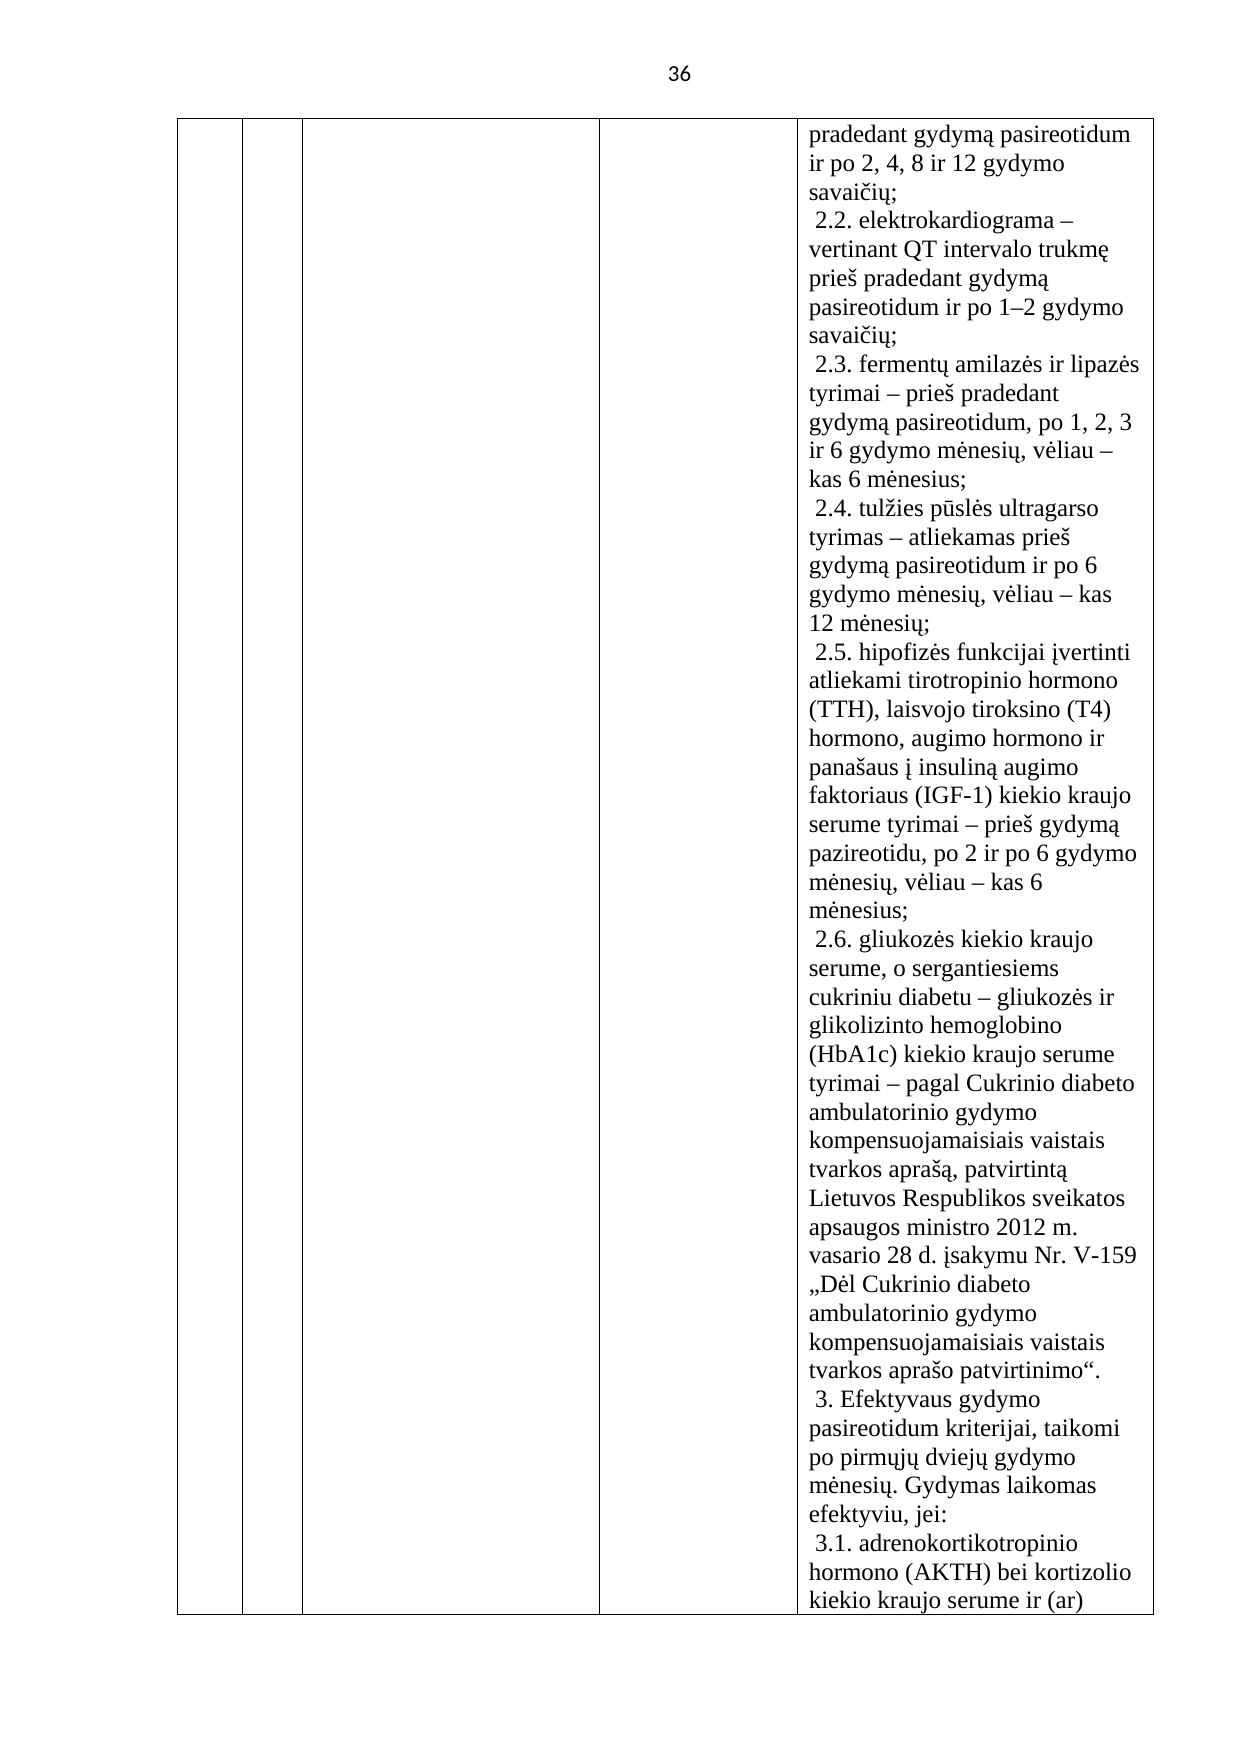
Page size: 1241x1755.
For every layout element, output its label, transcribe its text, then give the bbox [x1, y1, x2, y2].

table_cell [600, 119, 797, 1614]
table_cell [243, 119, 302, 1614]
table_cell [178, 119, 242, 1614]
table_cell pradedant gydymą pasireotidum ir po 2, 4, 8 ir 12 gydymo savaičių; 2.2. elektrokardiograma – vertinant QT intervalo trukmę prieš pradedant gydymą pasireotidum ir po 1–2 gydymo savaičių; 2.3. fermentų amilazės ir lipazės tyrimai – prieš pradedant gydymą pasireotidum, po 1, 2, 3 ir 6 gydymo mėnesių, vėliau – kas 6 mėnesius; 2.4. tulžies pūslės ultragarso tyrimas – atliekamas prieš gydymą pasireotidum ir po 6 gydymo mėnesių, vėliau – kas 12 mėnesių; 2.5. hipofizės funkcijai įvertinti atliekami tirotropinio hormono (TTH), laisvojo tiroksino (T4) hormono, augimo hormono ir panašaus į insuliną augimo faktoriaus (IGF-1) kiekio kraujo serume tyrimai – prieš gydymą pazireotidu, po 2 ir po 6 gydymo mėnesių, vėliau – kas 6 mėnesius; 2.6. gliukozės kiekio kraujo serume, o sergantiesiems cukriniu diabetu – gliukozės ir glikolizinto hemoglobino (HbA1c) kiekio kraujo serume tyrimai – pagal Cukrinio diabeto ambulatorinio gydymo kompensuojamaisiais vaistais tvarkos aprašą, patvirtintą Lietuvos Respublikos sveikatos apsaugos ministro 2012 m. vasario 28 d. įsakymu Nr. V-159 „Dėl Cukrinio diabeto ambulatorinio gydymo kompensuojamaisiais vaistais tvarkos aprašo patvirtinimo“. 3. Efektyvaus gydymo pasireotidum kriterijai, taikomi po pirmųjų dviejų gydymo mėnesių. Gydymas laikomas efektyviu, jei: 3.1. adrenokortikotropinio hormono (AKTH) bei kortizolio kiekio kraujo serume ir (ar) [798, 119, 1153, 1614]
table_cell [303, 119, 599, 1614]
